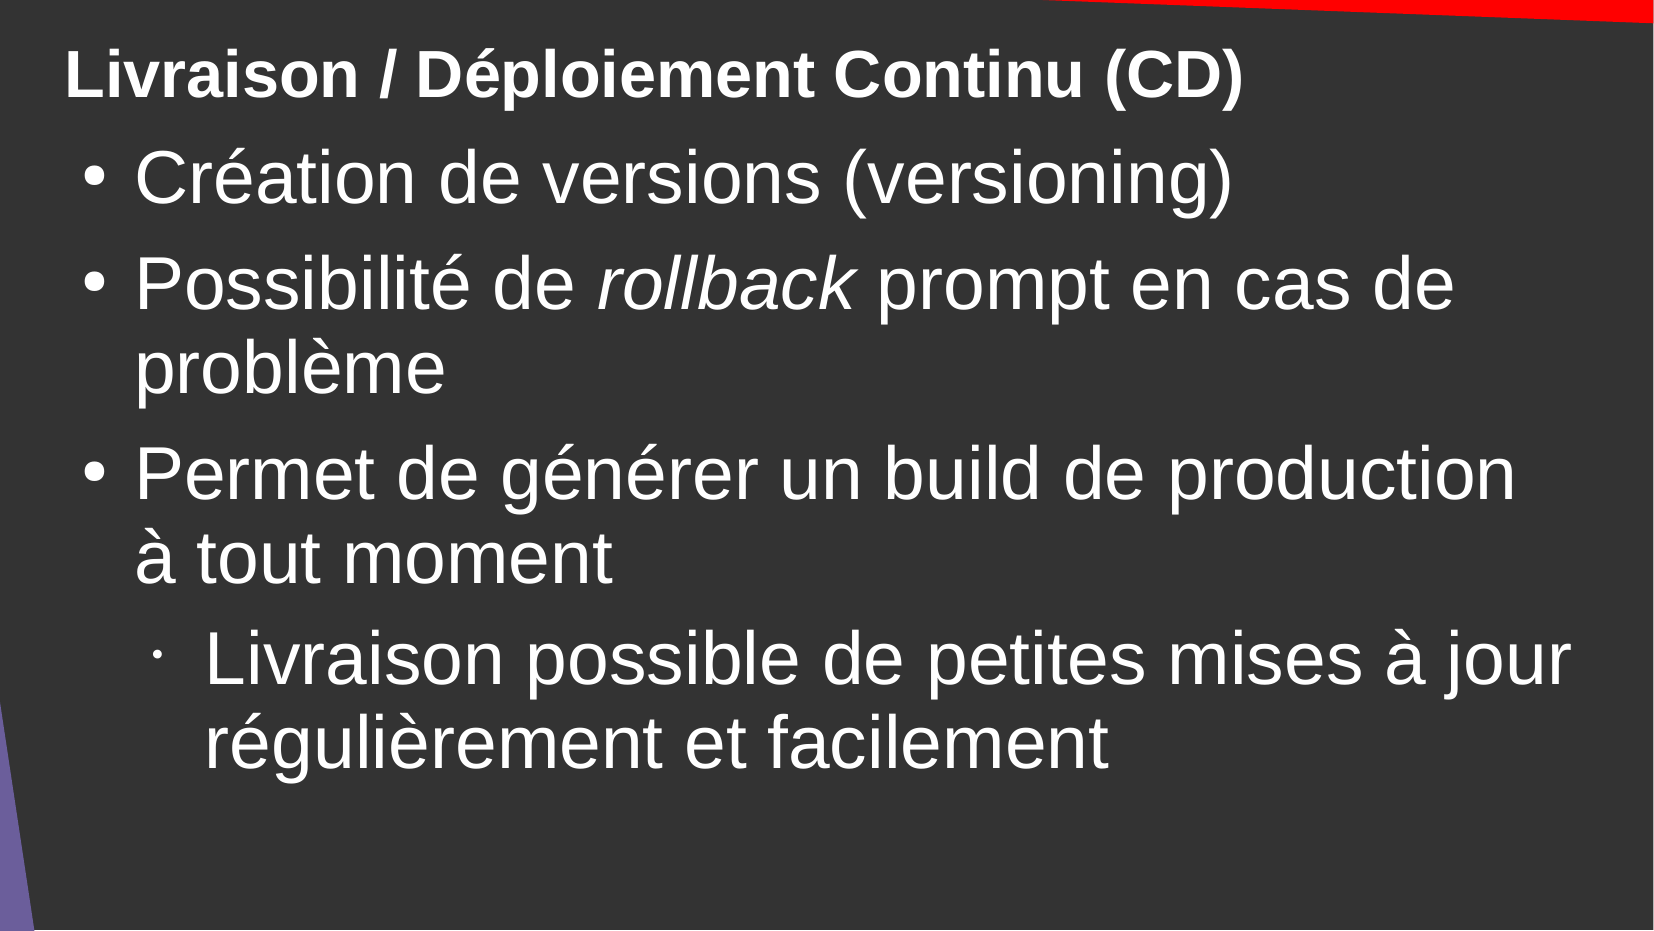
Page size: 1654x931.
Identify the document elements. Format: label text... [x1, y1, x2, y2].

text_box [1042, 0, 1654, 24]
title Livraison / Déploiement Continu (CD) [64, 37, 1471, 119]
list Création de versions (versioning) Possibilité de rollback prompt en cas de problème Permet de générer un build de production à tout moment Livraison possible de petites mises à jour régulièrement et facilement [63, 135, 1595, 815]
text_box [0, 702, 35, 931]
